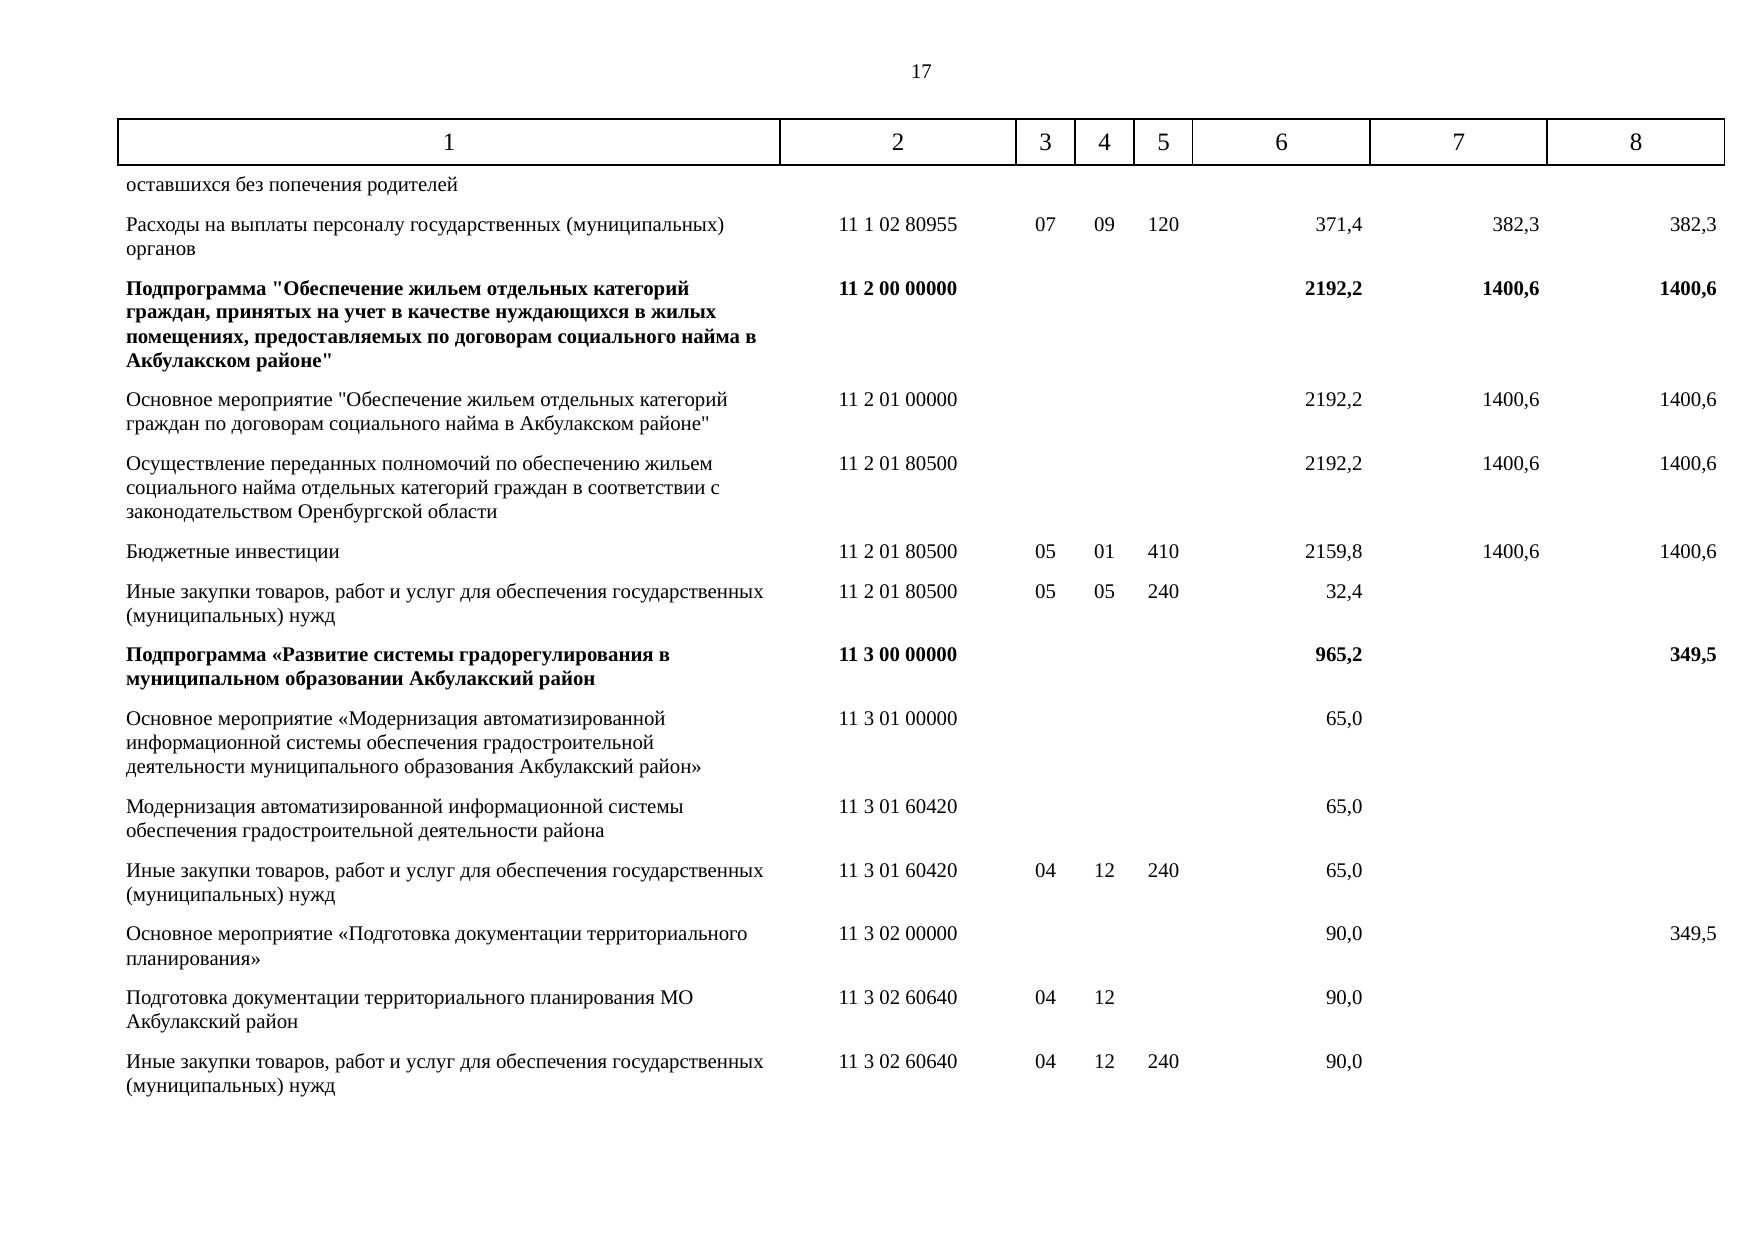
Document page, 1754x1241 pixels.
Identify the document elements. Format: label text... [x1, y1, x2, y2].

table_header 8 [1555, 128, 1716, 156]
table_cell 65,0 [1193, 786, 1370, 850]
table_cell Иные закупки товаров, работ и услуг для обеспечения государственных (муниципальных) нужд [118, 850, 780, 913]
table_cell [1370, 571, 1547, 634]
table_cell Иные закупки товаров, работ и услуг для обеспечения государственных (муниципальных) нужд [118, 1041, 780, 1105]
table_cell [1016, 914, 1075, 977]
table_cell 04 [1016, 850, 1075, 913]
table_cell [1547, 977, 1724, 1041]
table_cell 11 3 00 00000 [780, 635, 1016, 698]
table_cell [1370, 1041, 1547, 1105]
table_cell 240 [1134, 1041, 1193, 1105]
table_cell [1134, 443, 1193, 531]
table_cell 65,0 [1193, 698, 1370, 786]
table_cell [1547, 698, 1724, 786]
table_cell 11 3 02 60640 [780, 977, 1016, 1041]
table_cell [1547, 850, 1724, 913]
table_cell [1016, 635, 1075, 698]
table_header 1 [126, 128, 772, 156]
table_cell [1016, 698, 1075, 786]
table_header 4 [1083, 128, 1126, 156]
table_cell [1075, 914, 1134, 977]
table_cell [1547, 1041, 1724, 1105]
table_cell [1075, 698, 1134, 786]
table_cell 11 1 02 80955 [780, 204, 1016, 268]
table_cell 04 [1016, 1041, 1075, 1105]
table_cell 12 [1075, 1041, 1134, 1105]
table_cell 1400,6 [1370, 443, 1547, 531]
table_cell 2159,8 [1193, 531, 1370, 571]
table_cell 1400,6 [1547, 531, 1724, 571]
table_cell [1370, 786, 1547, 850]
table_cell Основное мероприятие «Модернизация автоматизированной информационной системы обеспечения градостроительной деятельности муниципального образования Акбулакский район» [118, 698, 780, 786]
table_cell [1134, 914, 1193, 977]
table_header [1193, 120, 1369, 164]
table_cell 01 [1075, 531, 1134, 571]
table_cell 120 [1134, 204, 1193, 268]
table_header [1017, 120, 1074, 164]
table_cell 11 2 01 80500 [780, 531, 1016, 571]
table_cell 04 [1016, 977, 1075, 1041]
table_cell [1075, 786, 1134, 850]
table_cell 11 3 02 60640 [780, 1041, 1016, 1105]
table_cell 240 [1134, 850, 1193, 913]
table_cell 1400,6 [1547, 380, 1724, 443]
table_cell [1016, 443, 1075, 531]
table_cell [1016, 786, 1075, 850]
table_cell 11 3 02 00000 [780, 914, 1016, 977]
table_cell 1400,6 [1370, 268, 1547, 379]
table_cell 32,4 [1193, 571, 1370, 634]
table_cell [1075, 443, 1134, 531]
table_header 2 [788, 128, 1008, 156]
table_cell 90,0 [1193, 914, 1370, 977]
table_cell 11 2 01 00000 [780, 380, 1016, 443]
table_cell 90,0 [1193, 1041, 1370, 1105]
table_cell 11 3 01 60420 [780, 786, 1016, 850]
table_cell 1400,6 [1370, 380, 1547, 443]
table_header [1135, 120, 1192, 164]
table_cell 11 2 00 00000 [780, 268, 1016, 379]
table_header [781, 120, 1015, 164]
table_cell [1547, 786, 1724, 850]
table_header 3 [1024, 128, 1067, 156]
table_cell 410 [1134, 531, 1193, 571]
table_cell 07 [1016, 204, 1075, 268]
table_cell 382,3 [1547, 204, 1724, 268]
table_cell 240 [1134, 571, 1193, 634]
table_cell 90,0 [1193, 977, 1370, 1041]
table_cell 2192,2 [1193, 443, 1370, 531]
table_header 5 [1142, 128, 1185, 156]
table_cell Бюджетные инвестиции [118, 531, 780, 571]
table_cell 965,2 [1193, 635, 1370, 698]
table_cell Подготовка документации территориального планирования МО Акбулакский район [118, 977, 780, 1041]
table_cell Осуществление переданных полномочий по обеспечению жильем социального найма отдельных категорий граждан в соответствии с законодательством Оренбургской области [118, 443, 780, 531]
table_header [1548, 120, 1724, 164]
table_header [1076, 120, 1133, 164]
table_cell [1370, 977, 1547, 1041]
table_cell оставшихся без попечения родителей [118, 166, 780, 204]
table_cell [1370, 635, 1547, 698]
table_header [119, 120, 779, 164]
table_cell 349,5 [1547, 914, 1724, 977]
table_cell 09 [1075, 204, 1134, 268]
table_cell 11 2 01 80500 [780, 443, 1016, 531]
table_cell [1370, 698, 1547, 786]
table_cell [1193, 166, 1370, 204]
table_cell [1134, 268, 1193, 379]
table_cell [1075, 268, 1134, 379]
table_cell 11 3 01 60420 [780, 850, 1016, 913]
table_cell [780, 166, 1016, 204]
table_cell 12 [1075, 977, 1134, 1041]
table_cell 2192,2 [1193, 268, 1370, 379]
table_cell [1370, 166, 1547, 204]
table_cell 12 [1075, 850, 1134, 913]
table_cell 05 [1016, 531, 1075, 571]
table_cell Модернизация автоматизированной информационной системы обеспечения градостроительной деятельности района [118, 786, 780, 850]
table_cell [1547, 166, 1724, 204]
table_header 7 [1378, 128, 1539, 156]
table_cell 65,0 [1193, 850, 1370, 913]
table_cell [1016, 380, 1075, 443]
table_cell [1134, 635, 1193, 698]
table_cell 382,3 [1370, 204, 1547, 268]
table_cell [1134, 166, 1193, 204]
table_cell [1075, 380, 1134, 443]
table_cell 349,5 [1547, 635, 1724, 698]
table_cell 11 2 01 80500 [780, 571, 1016, 634]
table_cell Подпрограмма "Обеспечение жильем отдельных категорий граждан, принятых на учет в качестве нуждающихся в жилых помещениях, предоставляемых по договорам социального найма в Акбулакском районе" [118, 268, 780, 379]
table_cell 05 [1016, 571, 1075, 634]
table_cell [1075, 635, 1134, 698]
table_cell [1134, 786, 1193, 850]
table_cell 371,4 [1193, 204, 1370, 268]
table_cell [1547, 571, 1724, 634]
table_cell 1400,6 [1370, 531, 1547, 571]
table_cell Основное мероприятие «Подготовка документации территориального планирования» [118, 914, 780, 977]
table_cell [1016, 268, 1075, 379]
table_cell 1400,6 [1547, 268, 1724, 379]
table_cell [1370, 850, 1547, 913]
table_cell 1400,6 [1547, 443, 1724, 531]
table_cell 11 3 01 00000 [780, 698, 1016, 786]
table_cell Подпрограмма «Развитие системы градорегулирования в муниципальном образовании Акбулакский район [118, 635, 780, 698]
table_cell [1134, 698, 1193, 786]
table_cell Основное мероприятие "Обеспечение жильем отдельных категорий граждан по договорам социального найма в Акбулакском районе" [118, 380, 780, 443]
table_cell Расходы на выплаты персоналу государственных (муниципальных) органов [118, 204, 780, 268]
table_cell [1016, 166, 1075, 204]
table_cell [1134, 977, 1193, 1041]
table_cell [1134, 380, 1193, 443]
table_cell [1370, 914, 1547, 977]
table_header 6 [1201, 128, 1362, 156]
table_cell 05 [1075, 571, 1134, 634]
table_cell 2192,2 [1193, 380, 1370, 443]
table_header [1371, 120, 1546, 164]
table_cell [1075, 166, 1134, 204]
table_cell Иные закупки товаров, работ и услуг для обеспечения государственных (муниципальных) нужд [118, 571, 780, 634]
